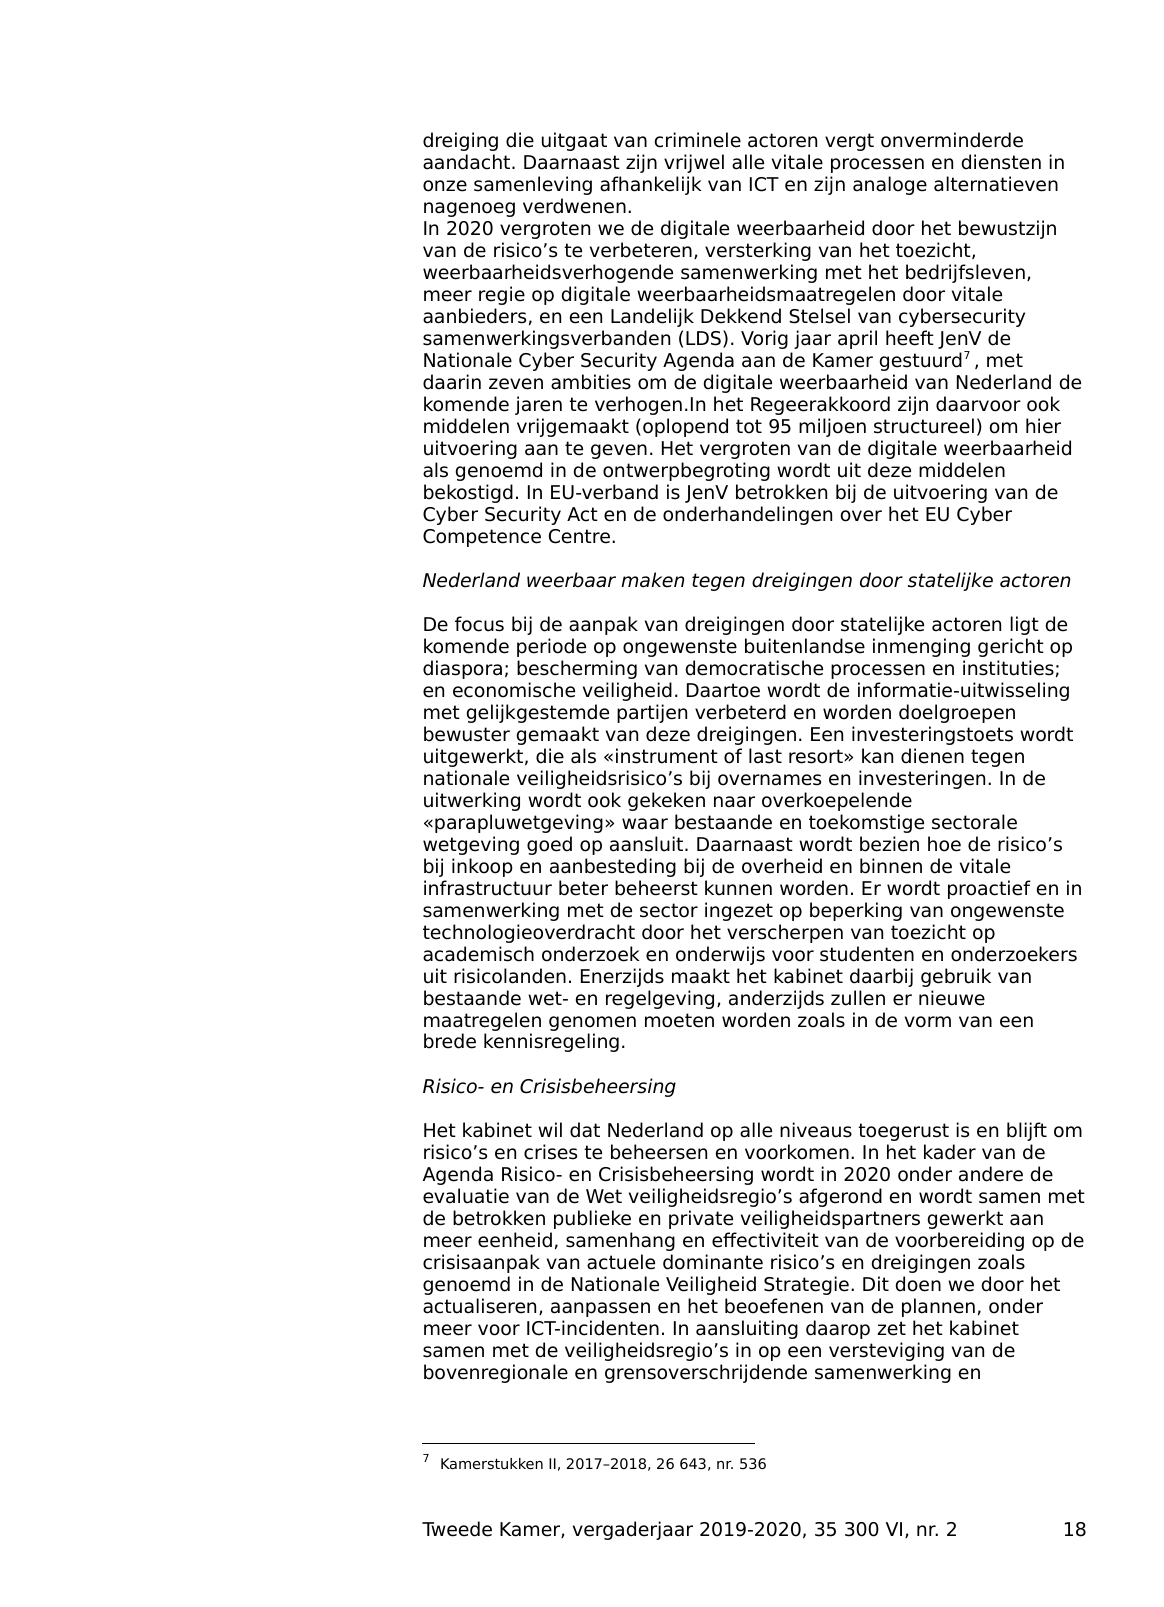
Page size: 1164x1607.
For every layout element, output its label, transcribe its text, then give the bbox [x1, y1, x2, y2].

text dreiging die uitgaat van criminele actoren vergt onverminderde aandacht. Daarnaast zijn vrijwel alle vitale processen en diensten in onze samenleving afhankelijk van ICT en zijn analoge alternatieven nagenoeg verdwenen. [422, 130, 1087, 218]
subtitle Risico- en Crisisbeheersing [422, 1076, 1087, 1098]
text In 2020 vergroten we de digitale weerbaarheid door het bewustzijn van de risico’s te verbeteren, versterking van het toezicht, weerbaarheidsverhogende samenwerking met het bedrijfsleven, meer regie op digitale weerbaarheidsmaatregelen door vitale aanbieders, en een Landelijk Dekkend Stelsel van cybersecurity samenwerkingsverbanden (LDS). Vorig jaar april heeft JenV de Nationale Cyber Security Agenda aan de Kamer gestuurd, met daarin zeven ambities om de digitale weerbaarheid van Nederland de komende jaren te verhogen.In het Regeerakkoord zijn daarvoor ook middelen vrijgemaakt (oplopend tot 95 miljoen structureel) om hier uitvoering aan te geven. Het vergroten van de digitale weerbaarheid als genoemd in de ontwerpbegroting wordt uit deze middelen bekostigd. In EU-verband is JenV betrokken bij de uitvoering van de Cyber Security Act en de onderhandelingen over het EU Cyber Competence Centre. [422, 218, 1087, 547]
text Het kabinet wil dat Nederland op alle niveaus toegerust is en blijft om risico’s en crises te beheersen en voorkomen. In het kader van de Agenda Risico- en Crisisbeheersing wordt in 2020 onder andere de evaluatie van de Wet veiligheidsregio’s afgerond en wordt samen met de betrokken publieke en private veiligheidspartners gewerkt aan meer eenheid, samenhang en effectiviteit van de voorbereiding op de crisisaanpak van actuele dominante risico’s en dreigingen zoals genoemd in de Nationale Veiligheid Strategie. Dit doen we door het actualiseren, aanpassen en het beoefenen van de plannen, onder meer voor ICT-incidenten. In aansluiting daarop zet het kabinet samen met de veiligheidsregio’s in op een versteviging van de bovenregionale en grensoverschrijdende samenwerking en [422, 1120, 1087, 1383]
text Kamerstukken II, 2017–2018, 26 643, nr. 536 [422, 1452, 1087, 1474]
subtitle Nederland weerbaar maken tegen dreigingen door statelijke actoren [422, 570, 1087, 592]
text De focus bij de aanpak van dreigingen door statelijke actoren ligt de komende periode op ongewenste buitenlandse inmenging gericht op diaspora; bescherming van democratische processen en instituties; en economische veiligheid. Daartoe wordt de informatie-uitwisseling met gelijkgestemde partijen verbeterd en worden doelgroepen bewuster gemaakt van deze dreigingen. Een investeringstoets wordt uitgewerkt, die als «instrument of last resort» kan dienen tegen nationale veiligheidsrisico’s bij overnames en investeringen. In de uitwerking wordt ook gekeken naar overkoepelende «parapluwetgeving» waar bestaande en toekomstige sectorale wetgeving goed op aansluit. Daarnaast wordt bezien hoe de risico’s bij inkoop en aanbesteding bij de overheid en binnen de vitale infrastructuur beter beheerst kunnen worden. Er wordt proactief en in samenwerking met de sector ingezet op beperking van ongewenste technologieoverdracht door het verscherpen van toezicht op academisch onderzoek en onderwijs voor studenten en onderzoekers uit risicolanden. Enerzijds maakt het kabinet daarbij gebruik van bestaande wet- en regelgeving, anderzijds zullen er nieuwe maatregelen genomen moeten worden zoals in de vorm van een brede kennisregeling. [422, 614, 1087, 1053]
